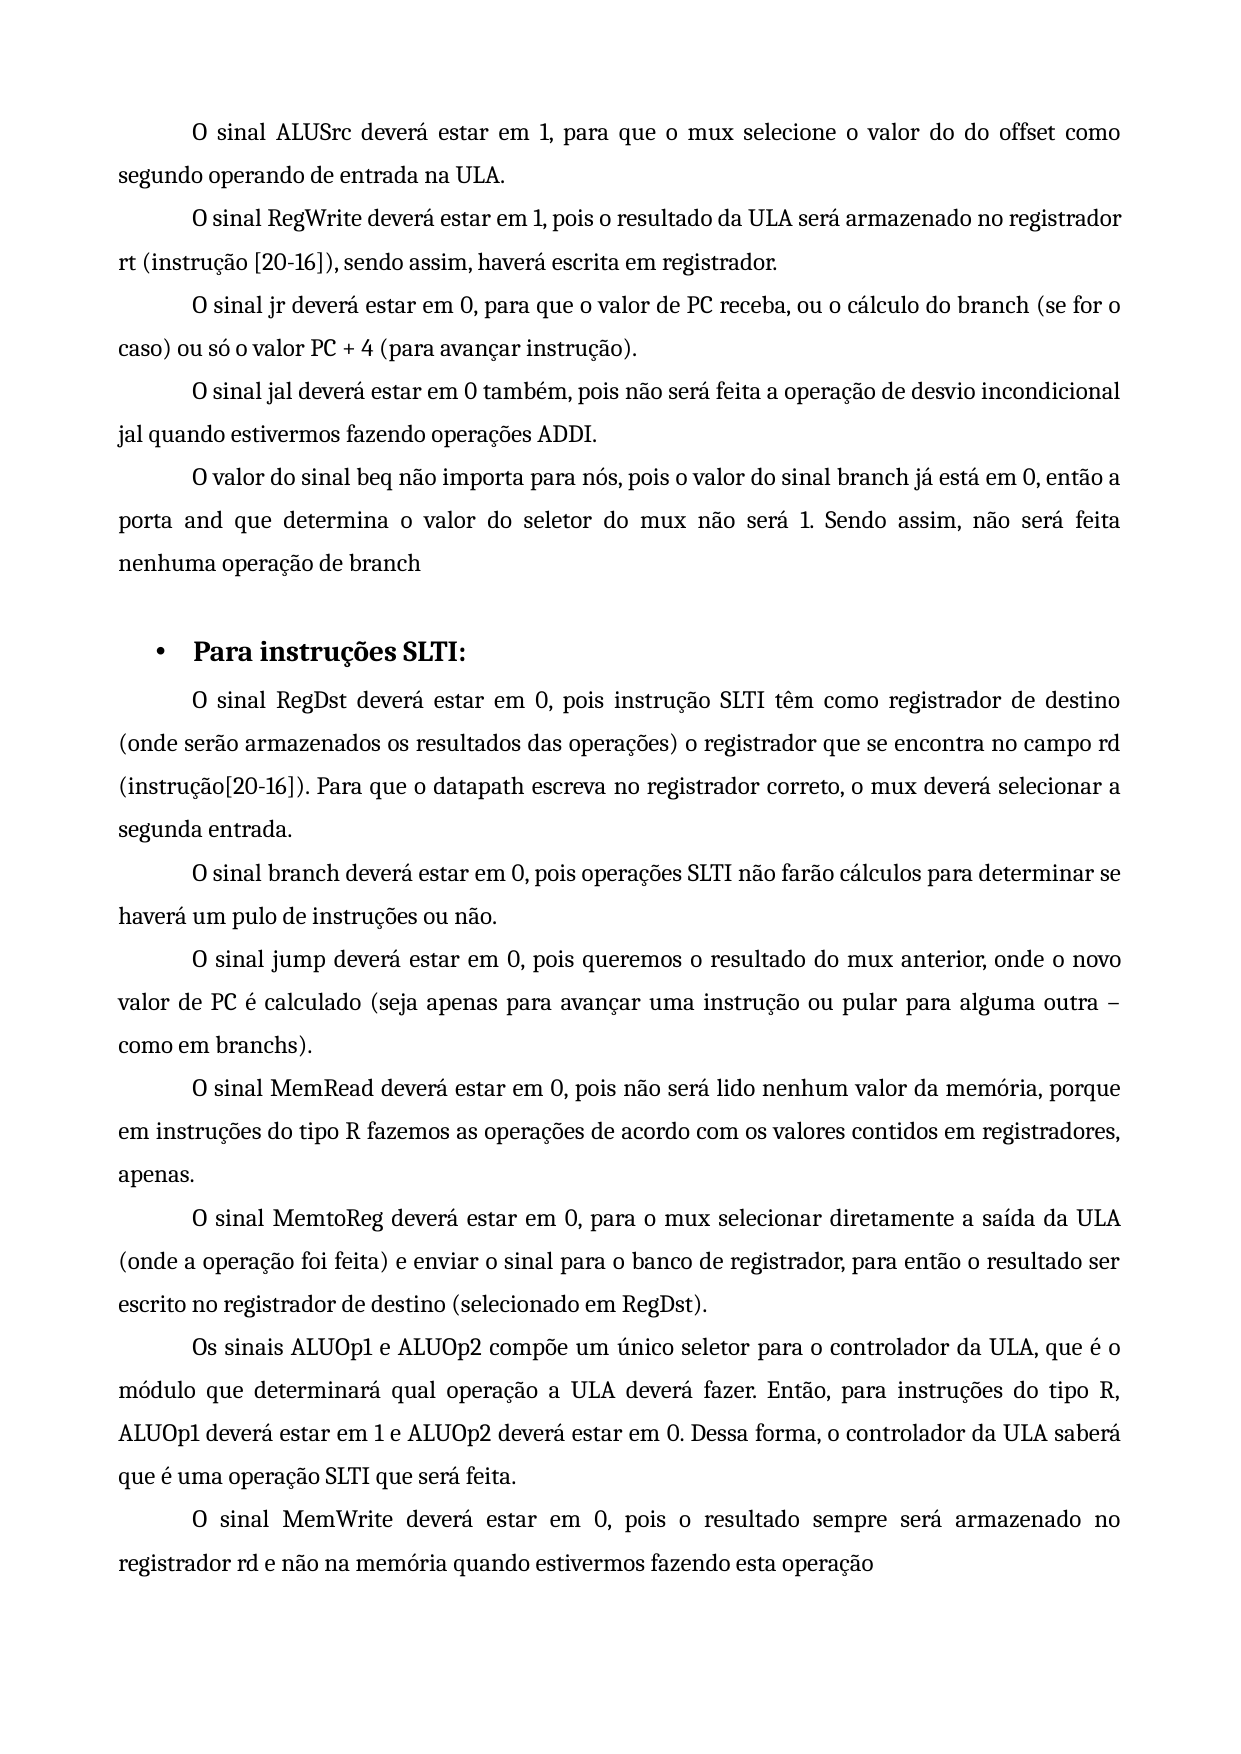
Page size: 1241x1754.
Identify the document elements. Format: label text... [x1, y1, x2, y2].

text O valor do sinal beq não importa para nós, pois o valor do sinal branch já está em 0, então a porta and que determina o valor do seletor do mux não será 1. Sendo assim, não será feita nenhuma operação de branch [118, 463, 1122, 578]
list Para instruções SLTI: [156, 636, 1122, 669]
text O sinal MemRead deverá estar em 0, pois não será lido nenhum valor da memória, porque em instruções do tipo R fazemos as operações de acordo com os valores contidos em registradores, apenas. [118, 1074, 1122, 1189]
text O sinal RegWrite deverá estar em 1, pois o resultado da ULA será armazenado no registrador rt (instrução [20-16]), sendo assim, haverá escrita em registrador. [118, 204, 1122, 276]
text Os sinais ALUOp1 e ALUOp2 compõe um único seletor para o controlador da ULA, que é o módulo que determinará qual operação a ULA deverá fazer. Então, para instruções do tipo R, ALUOp1 deverá estar em 1 e ALUOp2 deverá estar em 0. Dessa forma, o controlador da ULA saberá que é uma operação SLTI que será feita. [118, 1333, 1122, 1491]
text O sinal ALUSrc deverá estar em 1, para que o mux selecione o valor do do offset como segundo operando de entrada na ULA. [118, 118, 1122, 190]
text O sinal MemWrite deverá estar em 0, pois o resultado sempre será armazenado no registrador rd e não na memória quando estivermos fazendo esta operação [118, 1505, 1122, 1577]
text O sinal jr deverá estar em 0, para que o valor de PC receba, ou o cálculo do branch (se for o caso) ou só o valor PC + 4 (para avançar instrução). [118, 291, 1122, 362]
text O sinal branch deverá estar em 0, pois operações SLTI não farão cálculos para determinar se haverá um pulo de instruções ou não. [118, 858, 1122, 930]
text O sinal jal deverá estar em 0 também, pois não será feita a operação de desvio incondicional jal quando estivermos fazendo operações ADDI. [118, 377, 1122, 449]
text O sinal MemtoReg deverá estar em 0, para o mux selecionar diretamente a saída da ULA (onde a operação foi feita) e enviar o sinal para o banco de registrador, para então o resultado ser escrito no registrador de destino (selecionado em RegDst). [118, 1203, 1122, 1318]
text O sinal jump deverá estar em 0, pois queremos o resultado do mux anterior, onde o novo valor de PC é calculado (seja apenas para avançar uma instrução ou pular para alguma outra – como em branchs). [118, 945, 1122, 1060]
text O sinal RegDst deverá estar em 0, pois instrução SLTI têm como registrador de destino (onde serão armazenados os resultados das operações) o registrador que se encontra no campo rd (instrução[20-16]). Para que o datapath escreva no registrador correto, o mux deverá selecionar a segunda entrada. [118, 686, 1122, 844]
